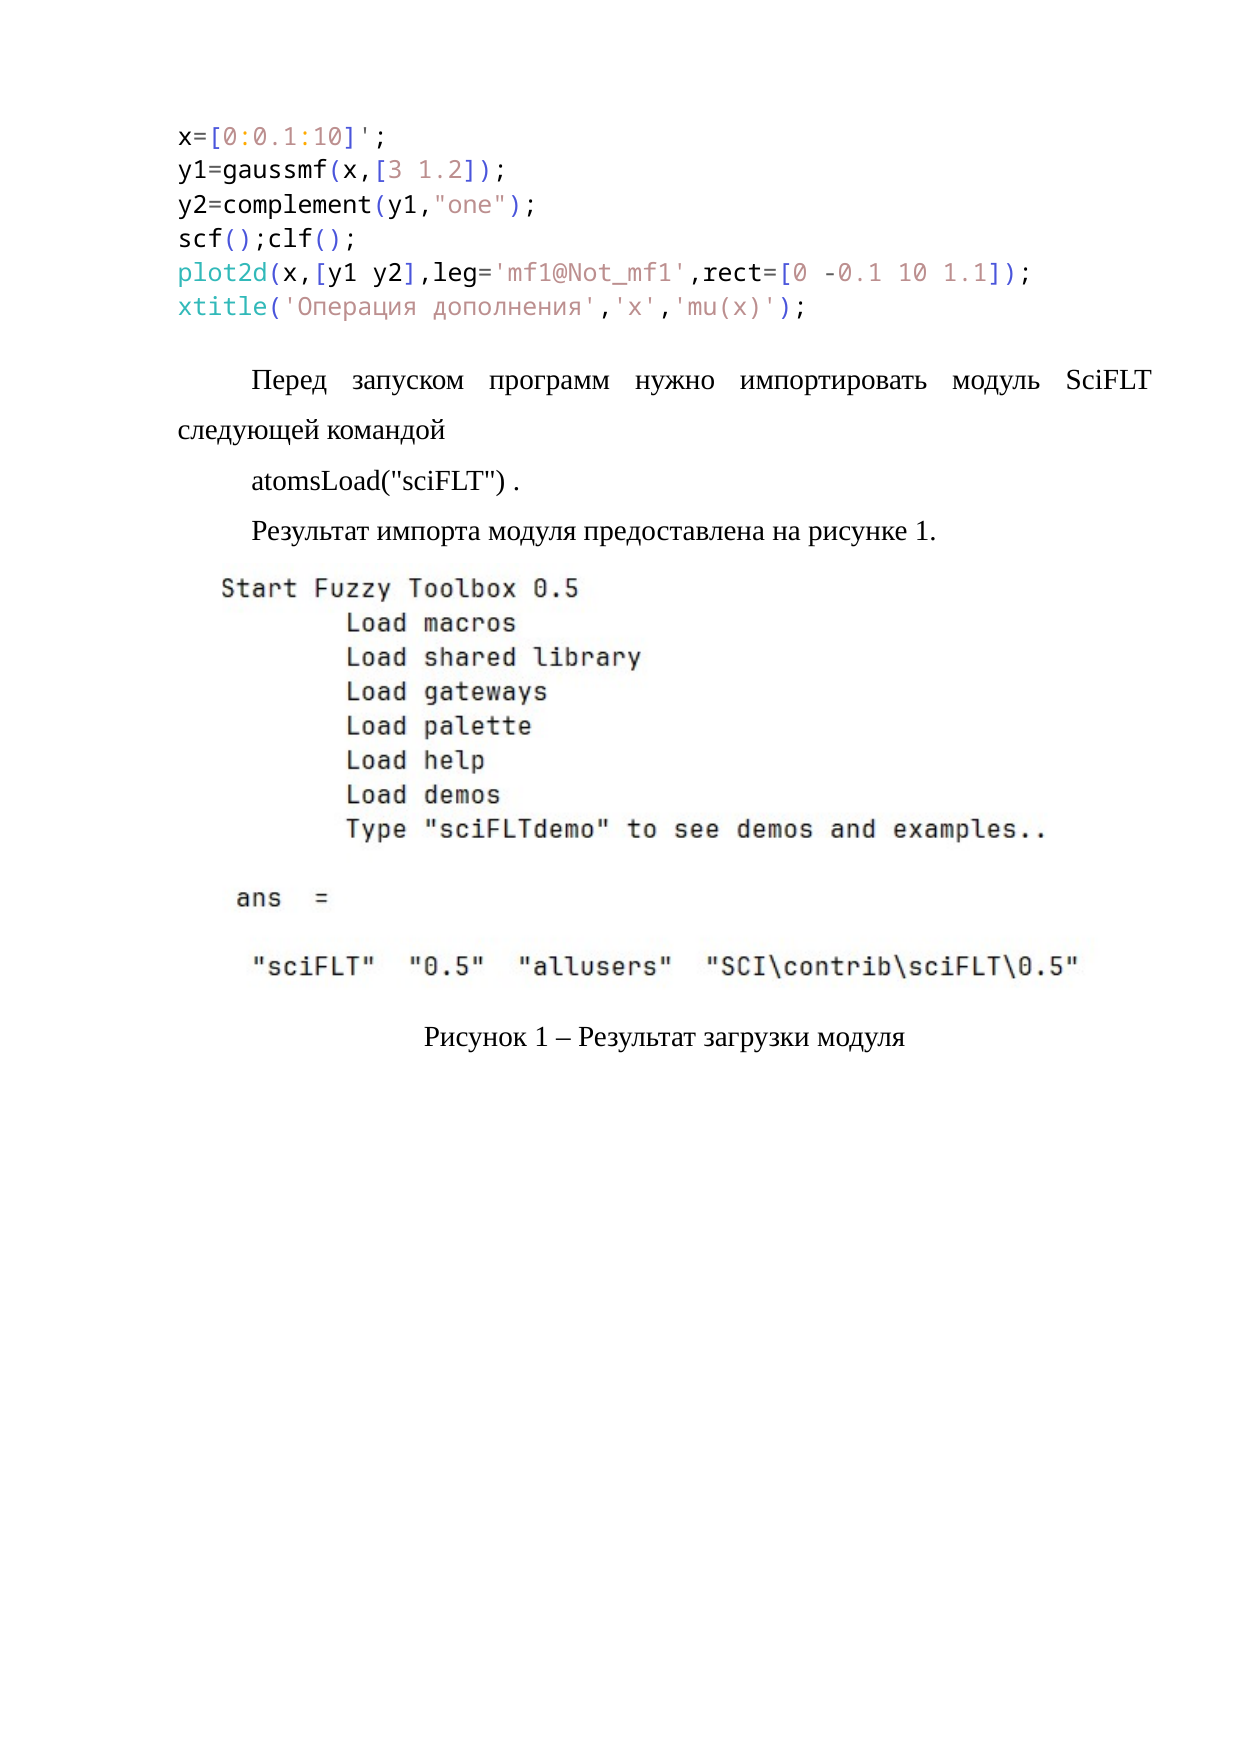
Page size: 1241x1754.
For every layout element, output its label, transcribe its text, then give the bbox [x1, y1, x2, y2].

text xtitle('Операция дополнения','x','mu(x)'); [177, 288, 1152, 322]
text y1=gaussmf(x,[3 1.2]); [177, 152, 1152, 186]
text y2=complement(y1,"one"); [177, 186, 1152, 220]
text Результат импорта модуля предоставлена на рисунке 1. [177, 513, 1152, 547]
text x=[0:0.1:10]'; [177, 118, 1152, 152]
text plot2d(x,[y1 y2],leg='mf1@Not_mf1',rect=[0 -0.1 10 1.1]); [177, 254, 1152, 288]
text atomsLoad("sciFLT") . [177, 463, 1152, 496]
text Перед запуском программ нужно импортировать модуль SciFLT следующей командой [177, 362, 1152, 446]
text Рисунок 1 – Результат загрузки модуля [177, 1019, 1152, 1052]
text scf();clf(); [177, 220, 1152, 254]
